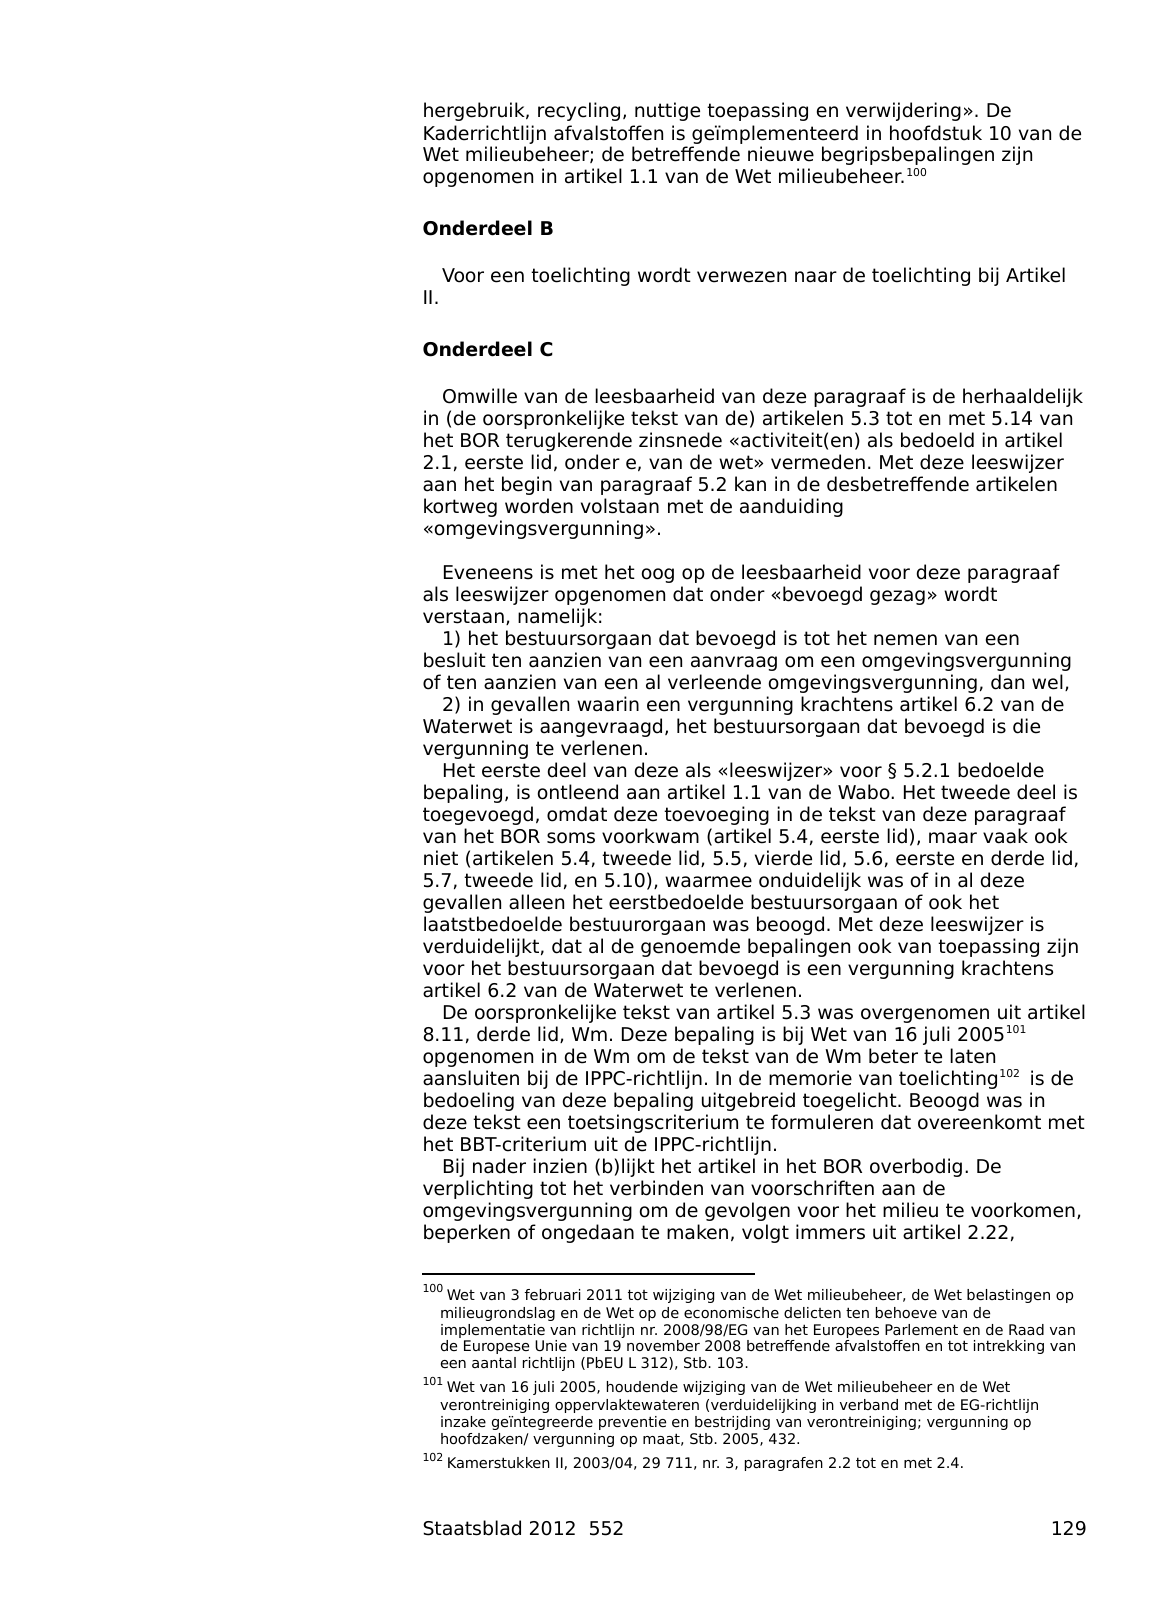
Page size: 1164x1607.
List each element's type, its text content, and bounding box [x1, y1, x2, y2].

text hergebruik, recycling, nuttige toepassing en verwijdering». De Kaderrichtlijn afvalstoffen is geïmplementeerd in hoofdstuk 10 van de Wet milieubeheer; de betreffende nieuwe begripsbepalingen zijn opgenomen in artikel 1.1 van de Wet milieubeheer. [422, 100, 1087, 188]
subtitle Onderdeel C [422, 339, 1087, 361]
text Voor een toelichting wordt verwezen naar de toelichting bij Artikel II. [422, 265, 1087, 309]
text 2) in gevallen waarin een vergunning krachtens artikel 6.2 van de Waterwet is aangevraagd, het bestuursorgaan dat bevoegd is die vergunning te verlenen. [422, 694, 1087, 760]
text Kamerstukken II, 2003/04, 29 711, nr. 3, paragrafen 2.2 tot en met 2.4. [422, 1451, 1087, 1473]
text Omwille van de leesbaarheid van deze paragraaf is de herhaaldelijk in (de oorspronkelijke tekst van de) artikelen 5.3 tot en met 5.14 van het BOR terugkerende zinsnede «activiteit(en) als bedoeld in artikel 2.1, eerste lid, onder e, van de wet» vermeden. Met deze leeswijzer aan het begin van paragraaf 5.2 kan in de desbetreffende artikelen kortweg worden volstaan met de aanduiding «omgevingsvergunning». [422, 386, 1087, 540]
text Eveneens is met het oog op de leesbaarheid voor deze paragraaf als leeswijzer opgenomen dat onder «bevoegd gezag» wordt verstaan, namelijk: [422, 562, 1087, 628]
text De oorspronkelijke tekst van artikel 5.3 was overgenomen uit artikel 8.11, derde lid, Wm. Deze bepaling is bij Wet van 16 juli 2005 opgenomen in de Wm om de tekst van de Wm beter te laten aansluiten bij de IPPC-richtlijn. In de memorie van toelichting is de bedoeling van deze bepaling uitgebreid toegelicht. Beoogd was in deze tekst een toetsingscriterium te formuleren dat overeenkomt met het BBT-criterium uit de IPPC-richtlijn. [422, 1002, 1087, 1156]
subtitle Onderdeel B [422, 218, 1087, 240]
text Wet van 16 juli 2005, houdende wijziging van de Wet milieubeheer en de Wet verontreiniging oppervlaktewateren (verduidelijking in verband met de EG-richtlijn inzake geïntegreerde preventie en bestrijding van verontreiniging; vergunning op hoofdzaken/ vergunning op maat, Stb. 2005, 432. [422, 1375, 1087, 1448]
text Het eerste deel van deze als «leeswijzer» voor § 5.2.1 bedoelde bepaling, is ontleend aan artikel 1.1 van de Wabo. Het tweede deel is toegevoegd, omdat deze toevoeging in de tekst van deze paragraaf van het BOR soms voorkwam (artikel 5.4, eerste lid), maar vaak ook niet (artikelen 5.4, tweede lid, 5.5, vierde lid, 5.6, eerste en derde lid, 5.7, tweede lid, en 5.10), waarmee onduidelijk was of in al deze gevallen alleen het eerstbedoelde bestuursorgaan of ook het laatstbedoelde bestuurorgaan was beoogd. Met deze leeswijzer is verduidelijkt, dat al de genoemde bepalingen ook van toepassing zijn voor het bestuursorgaan dat bevoegd is een vergunning krachtens artikel 6.2 van de Waterwet te verlenen. [422, 760, 1087, 1002]
text 1) het bestuursorgaan dat bevoegd is tot het nemen van een besluit ten aanzien van een aanvraag om een omgevingsvergunning of ten aanzien van een al verleende omgevingsvergunning, dan wel, [422, 628, 1087, 694]
text Wet van 3 februari 2011 tot wijziging van de Wet milieubeheer, de Wet belastingen op milieugrondslag en de Wet op de economische delicten ten behoeve van de implementatie van richtlijn nr. 2008/98/EG van het Europees Parlement en de Raad van de Europese Unie van 19 november 2008 betreffende afvalstoffen en tot intrekking van een aantal richtlijn (PbEU L 312), Stb. 103. [422, 1283, 1087, 1372]
text Bij nader inzien (b)lijkt het artikel in het BOR overbodig. De verplichting tot het verbinden van voorschriften aan de omgevingsvergunning om de gevolgen voor het milieu te voorkomen, beperken of ongedaan te maken, volgt immers uit artikel 2.22, [422, 1156, 1087, 1244]
